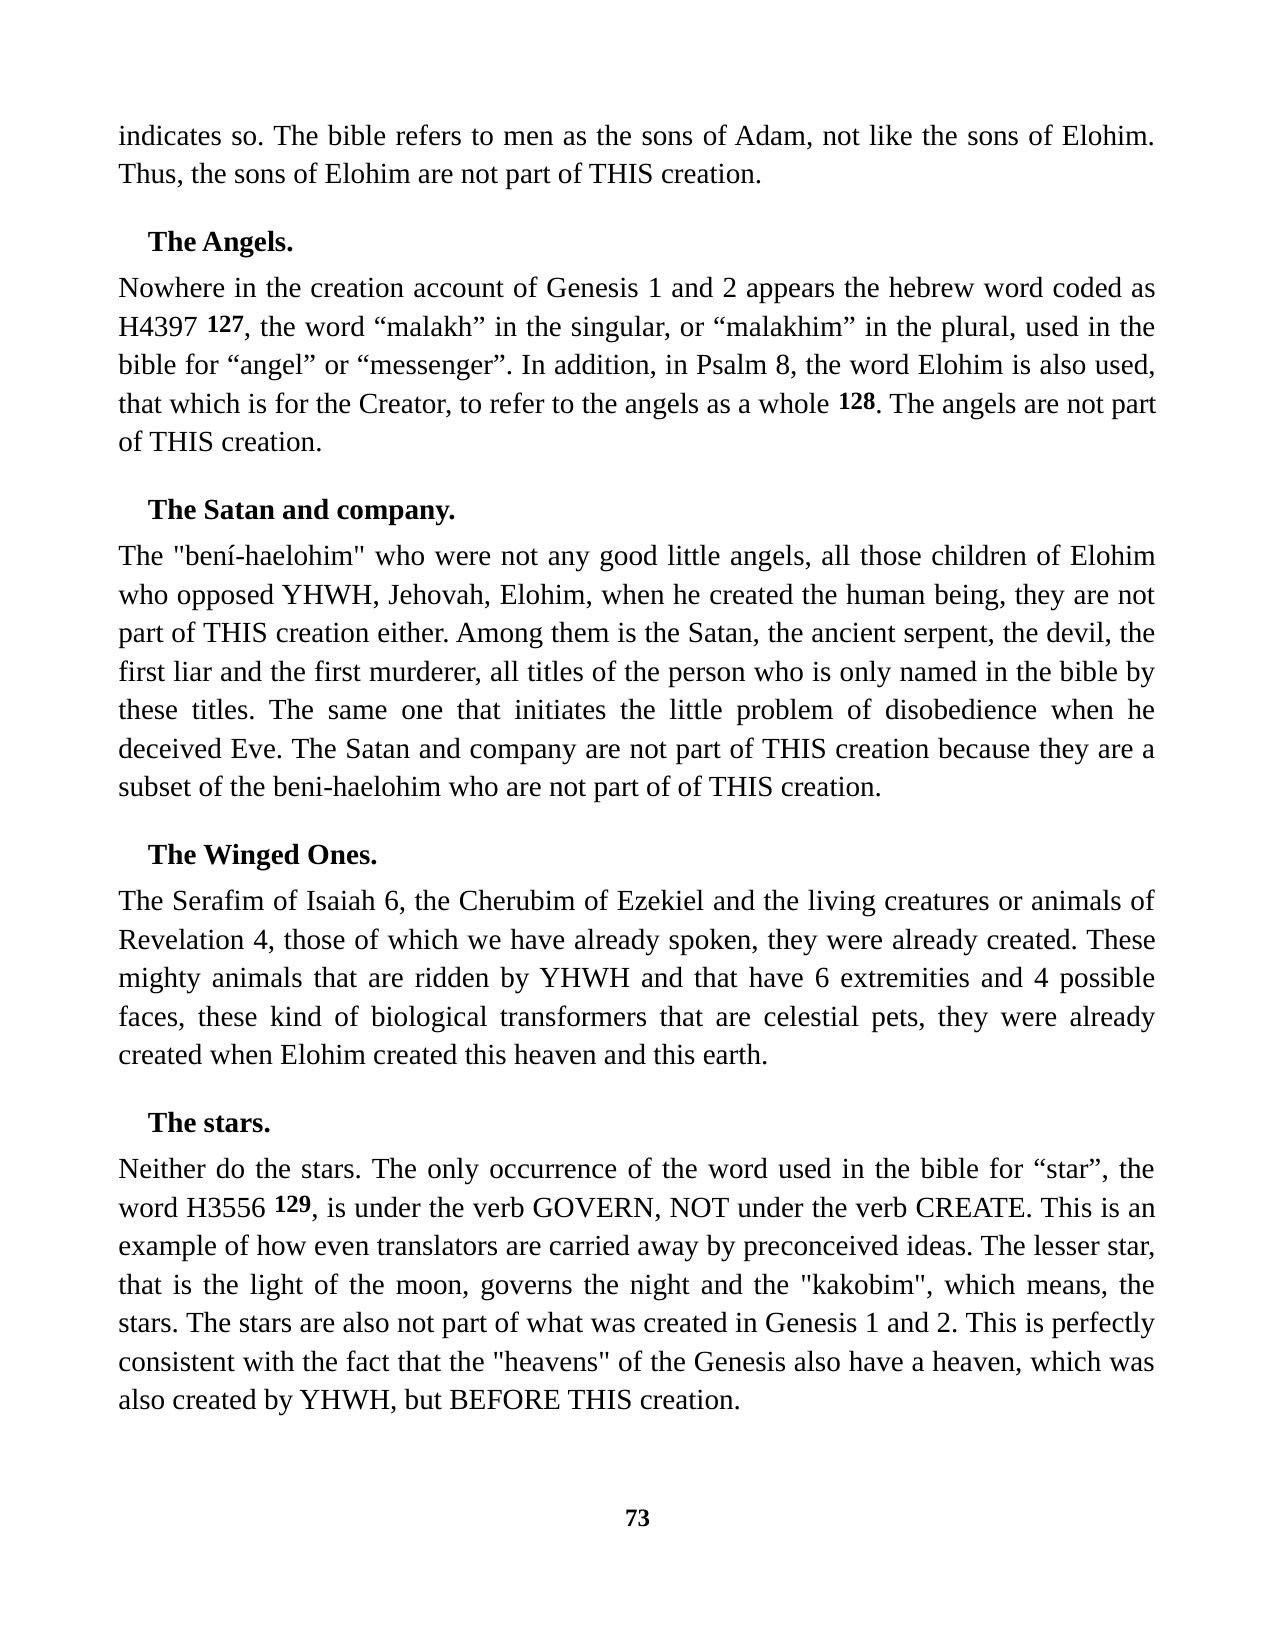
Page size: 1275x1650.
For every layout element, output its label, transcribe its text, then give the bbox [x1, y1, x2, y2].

subtitle The Satan and company. [148, 492, 1157, 526]
text The Serafim of Isaiah 6, the Cherubim of Ezekiel and the living creatures or animals of Revelation 4, those of which we have already spoken, they were already created. These mighty animals that are ridden by YHWH and that have 6 extremities and 4 possible faces, these kind of biological transformers that are celestial pets, they were already created when Elohim created this heaven and this earth. [118, 883, 1157, 1071]
text The "bení-haelohim" who were not any good little angels, all those children of Elohim who opposed YHWH, Jehovah, Elohim, when he created the human being, they are not part of THIS creation either. Among them is the Satan, the ancient serpent, the devil, the first liar and the first murderer, all titles of the person who is only named in the bible by these titles. The same one that initiates the little problem of disobedience when he deceived Eve. The Satan and company are not part of THIS creation because they are a subset of the beni-haelohim who are not part of of THIS creation. [118, 538, 1157, 803]
text Nowhere in the creation account of Genesis 1 and 2 appears the hebrew word coded as H4397 , the word “malakh” in the singular, or “malakhim” in the plural, used in the bible for “angel” or “messenger”. In addition, in Psalm 8, the word Elohim is also used, that which is for the Creator, to refer to the angels as a whole . The angels are not part of THIS creation. [118, 270, 1157, 458]
text indicates so. The bible refers to men as the sons of Adam, not like the sons of Elohim. Thus, the sons of Elohim are not part of THIS creation. [118, 118, 1157, 190]
subtitle The stars. [148, 1105, 1157, 1139]
text Neither do the stars. The only occurrence of the word used in the bible for “star”, the word H3556 , is under the verb GOVERN, NOT under the verb CREATE. This is an example of how even translators are carried away by preconceived ideas. The lesser star, that is the light of the moon, governs the night and the "kakobim", which means, the stars. The stars are also not part of what was created in Genesis 1 and 2. This is perfectly consistent with the fact that the "heavens" of the Genesis also have a heaven, which was also created by YHWH, but BEFORE THIS creation. [118, 1151, 1157, 1416]
subtitle The Angels. [148, 224, 1157, 258]
subtitle The Winged Ones. [148, 837, 1157, 871]
